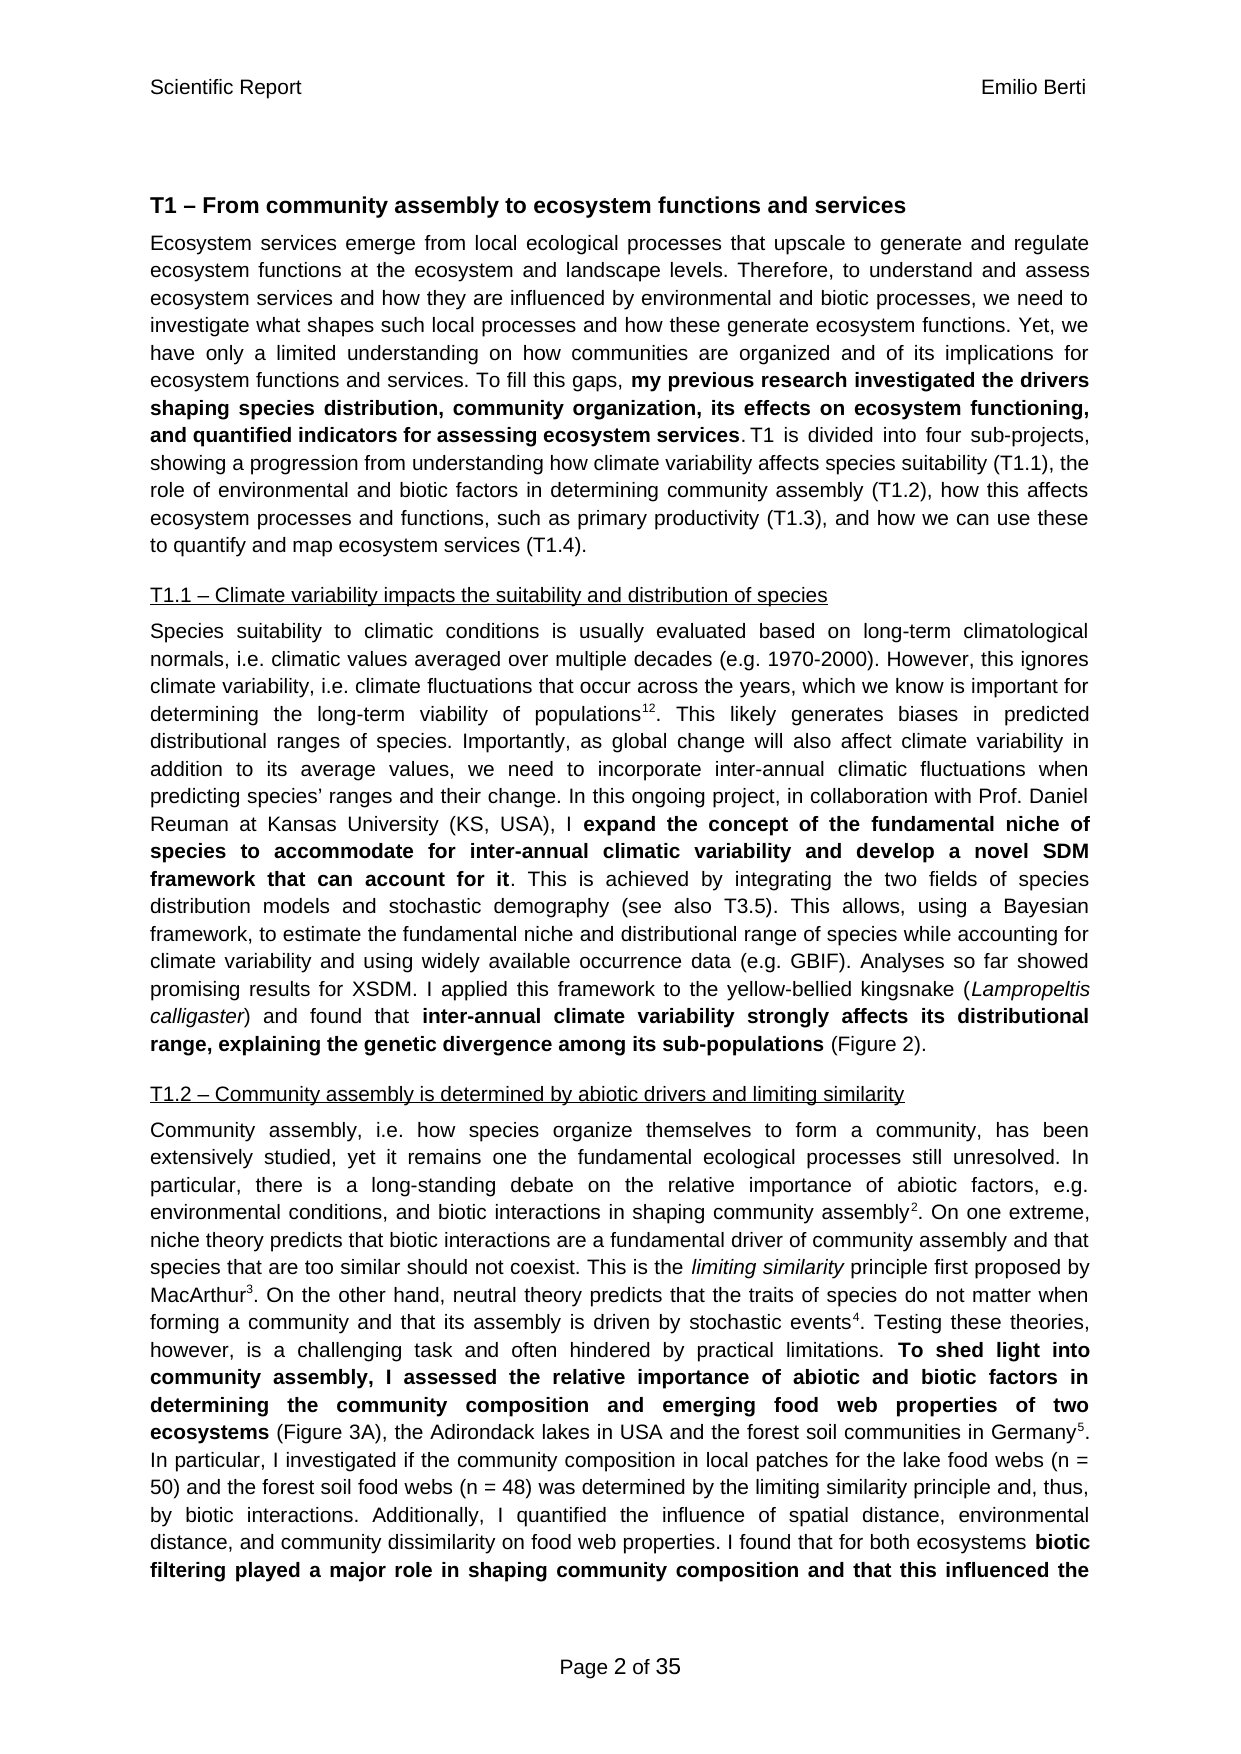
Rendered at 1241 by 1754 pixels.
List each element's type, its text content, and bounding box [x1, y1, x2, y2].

text Community assembly, i.e. how species organize themselves to form a community, has been extensively studied, yet it remains one the fundamental ecological processes still unresolved. In particular, there is a long-standing debate on the relative importance of abiotic factors, e.g. environmental conditions, and biotic interactions in shaping community assembly2. On one extreme, niche theory predicts that biotic interactions are a fundamental driver of community assembly and that species that are too similar should not coexist. This is the limiting similarity principle first proposed by MacArthur3. On the other hand, neutral theory predicts that the traits of species do not matter when forming a community and that its assembly is driven by stochastic events4. Testing these theories, however, is a challenging task and often hindered by practical limitations. To shed light into community assembly, I assessed the relative importance of abiotic and biotic factors in determining the community composition and emerging food web properties of two ecosystems (Figure 3A), the Adirondack lakes in USA and the forest soil communities in Germany5. In particular, I investigated if the community composition in local patches for the lake food webs (n = 50) and the forest soil food webs (n = 48) was determined by the limiting similarity principle and, thus, by biotic interactions. Additionally, I quantified the influence of spatial distance, environmental distance, and community dissimilarity on food web properties. I found that for both ecosystems biotic filtering played a major role in shaping community composition and that this influenced the [150, 1117, 1090, 1581]
subtitle T1.2 – Community assembly is determined by abiotic drivers and limiting similarity [150, 1081, 1090, 1105]
subtitle T1.1 – Climate variability impacts the suitability and distribution of species [150, 583, 1090, 607]
text Species suitability to climatic conditions is usually evaluated based on long-term climatological normals, i.e. climatic values averaged over multiple decades (e.g. 1970-2000). However, this ignores climate variability, i.e. climate fluctuations that occur across the years, which we know is important for determining the long-term viability of populations12. This likely generates biases in predicted distributional ranges of species. Importantly, as global change will also affect climate variability in addition to its average values, we need to incorporate inter-annual climatic fluctuations when predicting species’ ranges and their change. In this ongoing project, in collaboration with Prof. Daniel Reuman at Kansas University (KS, USA), I expand the concept of the fundamental niche of species to accommodate for inter-annual climatic variability and develop a novel SDM framework that can account for it. This is achieved by integrating the two fields of species distribution models and stochastic demography (see also T3.5). This allows, using a Bayesian framework, to estimate the fundamental niche and distributional range of species while accounting for climate variability and using widely available occurrence data (e.g. GBIF). Analyses so far showed promising results for XSDM. I applied this framework to the yellow-bellied kingsnake (Lampropeltis calligaster) and found that inter-annual climate variability strongly affects its distributional range, explaining the genetic divergence among its sub-populations (Figure 2). [150, 619, 1090, 1055]
subtitle T1 – From community assembly to ecosystem functions and services [150, 192, 1090, 218]
text Ecosystem services emerge from local ecological processes that upscale to generate and regulate ecosystem functions at the ecosystem and landscape levels. Therefore, to understand and assess ecosystem services and how they are influenced by environmental and biotic processes, we need to investigate what shapes such local processes and how these generate ecosystem functions. Yet, we have only a limited understanding on how communities are organized and of its implications for ecosystem functions and services. To fill this gaps, my previous research investigated the drivers shaping species distribution, community organization, its effects on ecosystem functioning, and quantified indicators for assessing ecosystem services. T1 is divided into four sub-projects, showing a progression from understanding how climate variability affects species suitability (T1.1), the role of environmental and biotic factors in determining community assembly (T1.2), how this affects ecosystem processes and functions, such as primary productivity (T1.3), and how we can use these to quantify and map ecosystem services (T1.4). [150, 231, 1090, 557]
